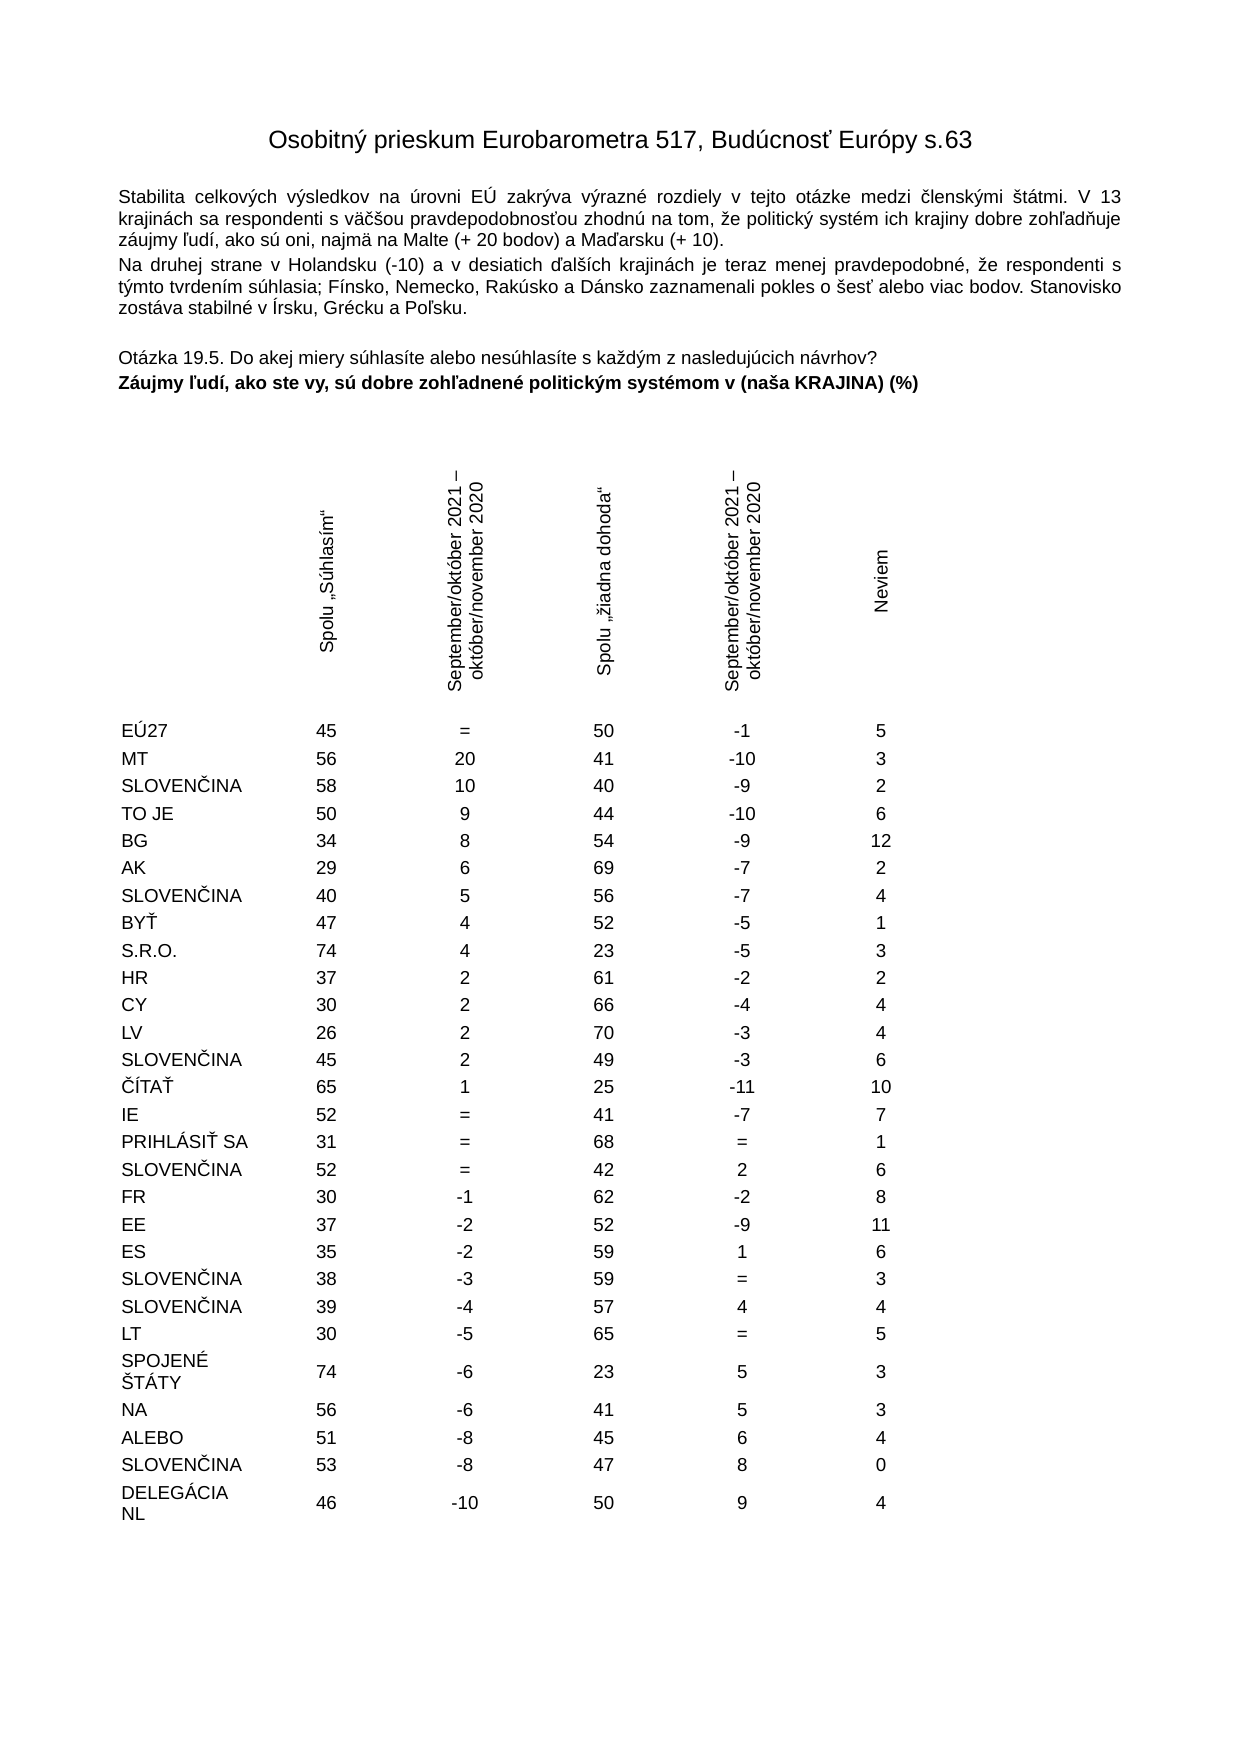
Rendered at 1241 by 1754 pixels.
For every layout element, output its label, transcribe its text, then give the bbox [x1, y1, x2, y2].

table_cell 11 [811, 1210, 950, 1238]
table_cell 9 [395, 800, 534, 827]
table_cell 68 [534, 1128, 673, 1156]
table_cell 56 [257, 1396, 395, 1424]
table_cell 8 [673, 1451, 811, 1478]
table_cell 57 [534, 1293, 673, 1320]
table_cell 47 [534, 1451, 673, 1478]
text Stabilita celkových výsledkov na úrovni EÚ zakrýva výrazné rozdiely v tejto otázke medzi členskými štátmi. V 13 krajinách sa respondenti s väčšou pravdepodobnosťou zhodnú na tom, že politický systém ich krajiny dobre zohľadňuje záujmy ľudí, ako sú oni, najmä na Malte (+ 20 bodov) a Maďarsku (+ 10). [118, 186, 1122, 251]
table_cell 34 [257, 827, 395, 854]
table_header September/október 2021 – október/november 2020 [395, 446, 534, 717]
table_cell ES [118, 1238, 257, 1265]
table_cell -10 [395, 1479, 534, 1527]
table_cell = [673, 1265, 811, 1293]
table_cell 38 [257, 1265, 395, 1293]
table_cell 41 [534, 1101, 673, 1128]
table_cell SLOVENČINA [118, 1451, 257, 1478]
table_cell 5 [811, 717, 950, 745]
table_cell 31 [257, 1128, 395, 1156]
table_cell SLOVENČINA [118, 772, 257, 799]
table_cell 52 [257, 1101, 395, 1128]
table_cell -7 [673, 854, 811, 882]
table_cell 1 [811, 909, 950, 936]
table_cell 7 [811, 1101, 950, 1128]
table_cell CY [118, 991, 257, 1019]
table_cell 66 [534, 991, 673, 1019]
table_cell 26 [257, 1019, 395, 1046]
table_cell 4 [811, 1293, 950, 1320]
table_cell 42 [534, 1156, 673, 1183]
table_cell NA [118, 1396, 257, 1424]
table_cell 74 [257, 936, 395, 964]
table_cell -5 [395, 1320, 534, 1347]
table_cell -4 [673, 991, 811, 1019]
table_cell 8 [395, 827, 534, 854]
table_cell ČÍTAŤ [118, 1074, 257, 1101]
table_cell -2 [673, 1183, 811, 1210]
table_cell -9 [673, 1210, 811, 1238]
table_header [118, 446, 257, 717]
table_cell -9 [673, 772, 811, 799]
table_cell 54 [534, 827, 673, 854]
table_cell 61 [534, 964, 673, 991]
table_cell 37 [257, 1210, 395, 1238]
table_cell BG [118, 827, 257, 854]
table_cell 6 [811, 1046, 950, 1073]
table_cell 52 [534, 1210, 673, 1238]
table_cell ALEBO [118, 1424, 257, 1451]
table_cell 52 [257, 1156, 395, 1183]
table_cell 4 [673, 1293, 811, 1320]
table_cell 2 [395, 1046, 534, 1073]
table_cell 8 [811, 1183, 950, 1210]
table_cell 70 [534, 1019, 673, 1046]
table_cell 2 [811, 772, 950, 799]
table_cell = [395, 717, 534, 745]
table_cell 6 [811, 800, 950, 827]
table_cell 56 [534, 882, 673, 909]
table_cell 53 [257, 1451, 395, 1478]
table_cell 49 [534, 1046, 673, 1073]
table_cell FR [118, 1183, 257, 1210]
text Otázka 19.5. Do akej miery súhlasíte alebo nesúhlasíte s každým z nasledujúcich návrhov? [118, 347, 1122, 368]
table_cell -11 [673, 1074, 811, 1101]
table_cell 51 [257, 1424, 395, 1451]
table_cell 3 [811, 1348, 950, 1396]
table_cell 6 [673, 1424, 811, 1451]
table_cell 23 [534, 936, 673, 964]
table_cell LT [118, 1320, 257, 1347]
table_cell -7 [673, 1101, 811, 1128]
table_cell -2 [395, 1210, 534, 1238]
table_cell -3 [673, 1046, 811, 1073]
table_cell 2 [395, 1019, 534, 1046]
table_cell 2 [395, 991, 534, 1019]
table_cell 4 [395, 909, 534, 936]
table_cell LV [118, 1019, 257, 1046]
table_cell EE [118, 1210, 257, 1238]
table_cell -5 [673, 936, 811, 964]
table_cell 50 [257, 800, 395, 827]
table_cell 30 [257, 1183, 395, 1210]
table_cell SPOJENÉ ŠTÁTY [118, 1348, 257, 1396]
table_cell -5 [673, 909, 811, 936]
table_cell 65 [257, 1074, 395, 1101]
table_cell 40 [534, 772, 673, 799]
table_cell MT [118, 745, 257, 772]
table_cell 4 [395, 936, 534, 964]
table_cell 6 [811, 1238, 950, 1265]
table_cell EÚ27 [118, 717, 257, 745]
text Záujmy ľudí, ako ste vy, sú dobre zohľadnené politickým systémom v (naša KRAJINA) (%) [118, 371, 1122, 393]
table_cell DELEGÁCIA NL [118, 1479, 257, 1527]
table_header Spolu „žiadna dohoda“ [534, 446, 673, 717]
table_cell 1 [395, 1074, 534, 1101]
table_cell 62 [534, 1183, 673, 1210]
table_cell 1 [673, 1238, 811, 1265]
table_cell 4 [811, 991, 950, 1019]
table_cell 2 [395, 964, 534, 991]
table_cell 58 [257, 772, 395, 799]
table_cell -8 [395, 1451, 534, 1478]
table_cell -2 [673, 964, 811, 991]
table_cell 50 [534, 717, 673, 745]
table_cell 65 [534, 1320, 673, 1347]
table_cell 30 [257, 1320, 395, 1347]
table_cell -7 [673, 882, 811, 909]
table_cell 5 [395, 882, 534, 909]
table_cell = [395, 1101, 534, 1128]
table_cell SLOVENČINA [118, 882, 257, 909]
table_cell 6 [395, 854, 534, 882]
table_cell 41 [534, 1396, 673, 1424]
table_cell HR [118, 964, 257, 991]
table_cell = [395, 1128, 534, 1156]
table_cell PRIHLÁSIŤ SA [118, 1128, 257, 1156]
table_cell 5 [811, 1320, 950, 1347]
table_cell -10 [673, 800, 811, 827]
table_cell 2 [811, 964, 950, 991]
table_cell 6 [811, 1156, 950, 1183]
table_cell 50 [534, 1479, 673, 1527]
table_cell 69 [534, 854, 673, 882]
table_cell 74 [257, 1348, 395, 1396]
table_cell -1 [673, 717, 811, 745]
table_cell 10 [395, 772, 534, 799]
table_cell 0 [811, 1451, 950, 1478]
table_cell 4 [811, 1424, 950, 1451]
table_cell = [673, 1128, 811, 1156]
table_cell -3 [395, 1265, 534, 1293]
table_cell IE [118, 1101, 257, 1128]
table_cell 10 [811, 1074, 950, 1101]
table_cell 3 [811, 1396, 950, 1424]
table_cell -4 [395, 1293, 534, 1320]
table_cell -2 [395, 1238, 534, 1265]
table_cell 45 [257, 717, 395, 745]
table_cell -6 [395, 1396, 534, 1424]
table_cell 44 [534, 800, 673, 827]
table_cell SLOVENČINA [118, 1156, 257, 1183]
table_cell AK [118, 854, 257, 882]
table_cell SLOVENČINA [118, 1046, 257, 1073]
table_cell 30 [257, 991, 395, 1019]
table_cell 47 [257, 909, 395, 936]
table_cell = [395, 1156, 534, 1183]
table_cell 4 [811, 882, 950, 909]
table_cell SLOVENČINA [118, 1265, 257, 1293]
table_cell 3 [811, 1265, 950, 1293]
table_header Spolu „Súhlasím“ [257, 446, 395, 717]
table_cell 5 [673, 1396, 811, 1424]
table_cell S.R.O. [118, 936, 257, 964]
table_cell 59 [534, 1265, 673, 1293]
table_cell -8 [395, 1424, 534, 1451]
table_cell 40 [257, 882, 395, 909]
table_cell TO JE [118, 800, 257, 827]
table_cell 56 [257, 745, 395, 772]
table_cell 3 [811, 745, 950, 772]
table_cell 52 [534, 909, 673, 936]
table_cell 59 [534, 1238, 673, 1265]
table_cell 4 [811, 1479, 950, 1527]
table_cell 2 [811, 854, 950, 882]
table_cell 37 [257, 964, 395, 991]
table_cell 4 [811, 1019, 950, 1046]
table_cell -10 [673, 745, 811, 772]
table_cell 5 [673, 1348, 811, 1396]
table_cell 12 [811, 827, 950, 854]
table_cell 2 [673, 1156, 811, 1183]
table_cell 29 [257, 854, 395, 882]
table_cell BYŤ [118, 909, 257, 936]
table_cell 3 [811, 936, 950, 964]
table_cell 45 [257, 1046, 395, 1073]
table_cell 25 [534, 1074, 673, 1101]
table_cell 35 [257, 1238, 395, 1265]
table_header September/október 2021 – október/november 2020 [673, 446, 811, 717]
table_cell 1 [811, 1128, 950, 1156]
text Na druhej strane v Holandsku (-10) a v desiatich ďalších krajinách je teraz menej pravdepodobné, že respondenti s týmto tvrdením súhlasia; Fínsko, Nemecko, Rakúsko a Dánsko zaznamenali pokles o šesť alebo viac bodov. Stanovisko zostáva stabilné v Írsku, Grécku a Poľsku. [118, 254, 1122, 319]
table_cell 46 [257, 1479, 395, 1527]
table_cell 20 [395, 745, 534, 772]
table_cell -9 [673, 827, 811, 854]
table_cell = [673, 1320, 811, 1347]
table_cell 39 [257, 1293, 395, 1320]
table_cell -6 [395, 1348, 534, 1396]
table_cell 9 [673, 1479, 811, 1527]
table_cell 41 [534, 745, 673, 772]
table_cell -1 [395, 1183, 534, 1210]
table_cell SLOVENČINA [118, 1293, 257, 1320]
table_cell 45 [534, 1424, 673, 1451]
table_header Neviem [811, 446, 950, 717]
table_cell 23 [534, 1348, 673, 1396]
table_cell -3 [673, 1019, 811, 1046]
